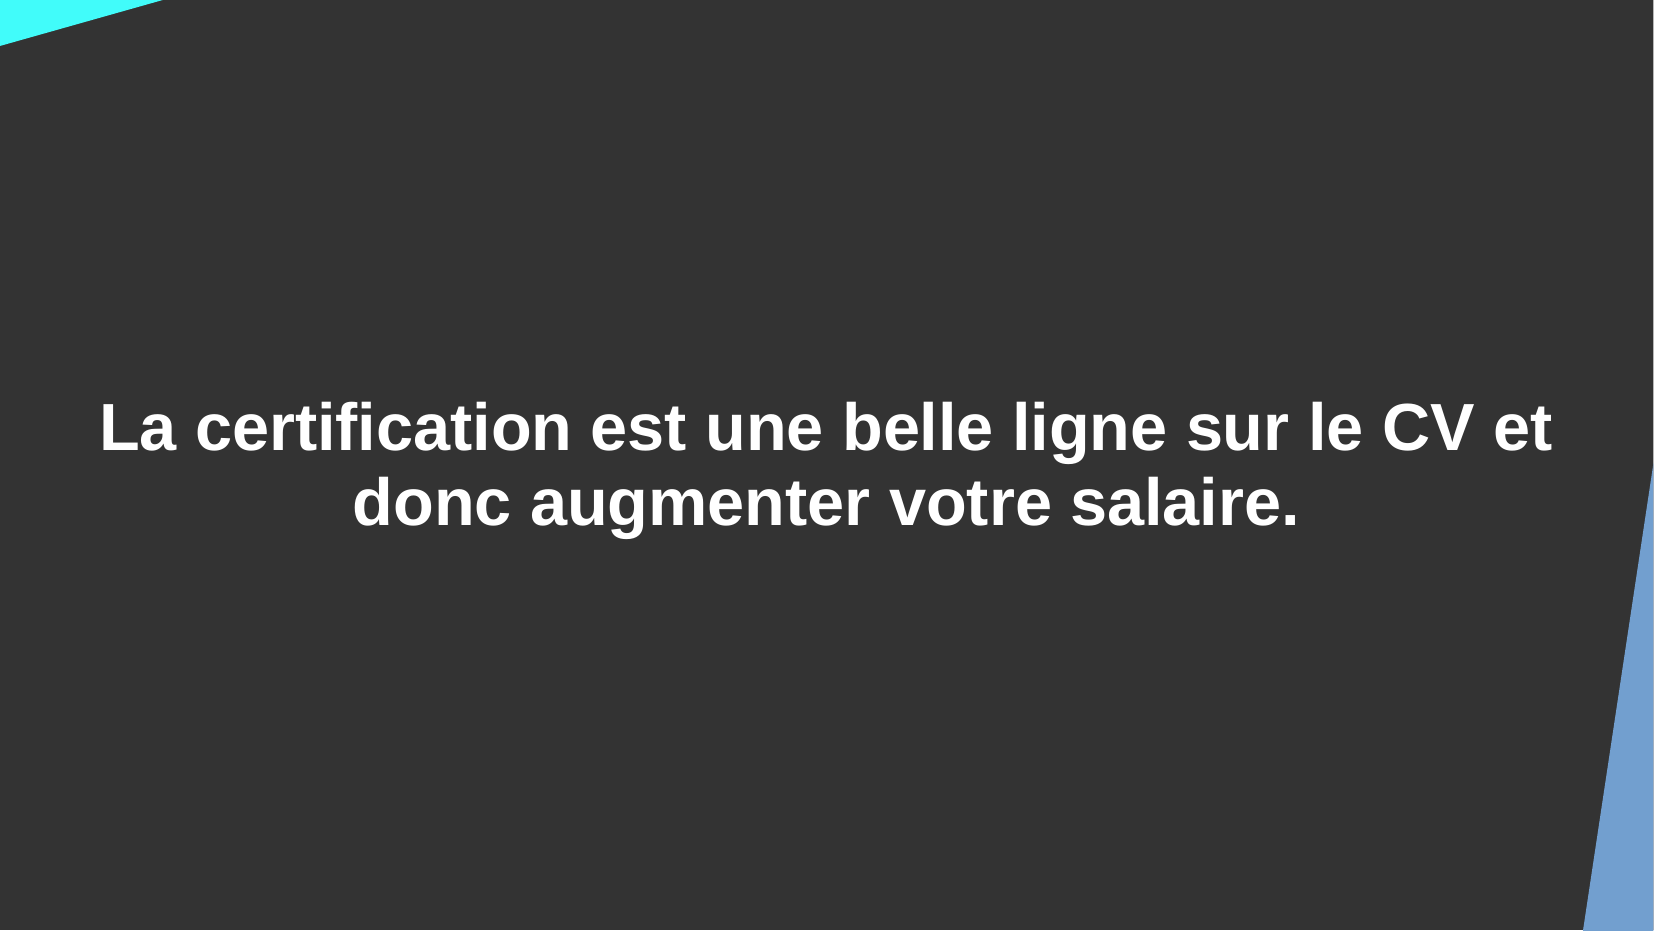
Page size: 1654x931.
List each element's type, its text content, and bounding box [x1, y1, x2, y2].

text_box [1582, 459, 1654, 931]
title La certification est une belle ligne sur le CV et donc augmenter votre salaire. [31, 367, 1622, 563]
text_box [0, 0, 163, 46]
